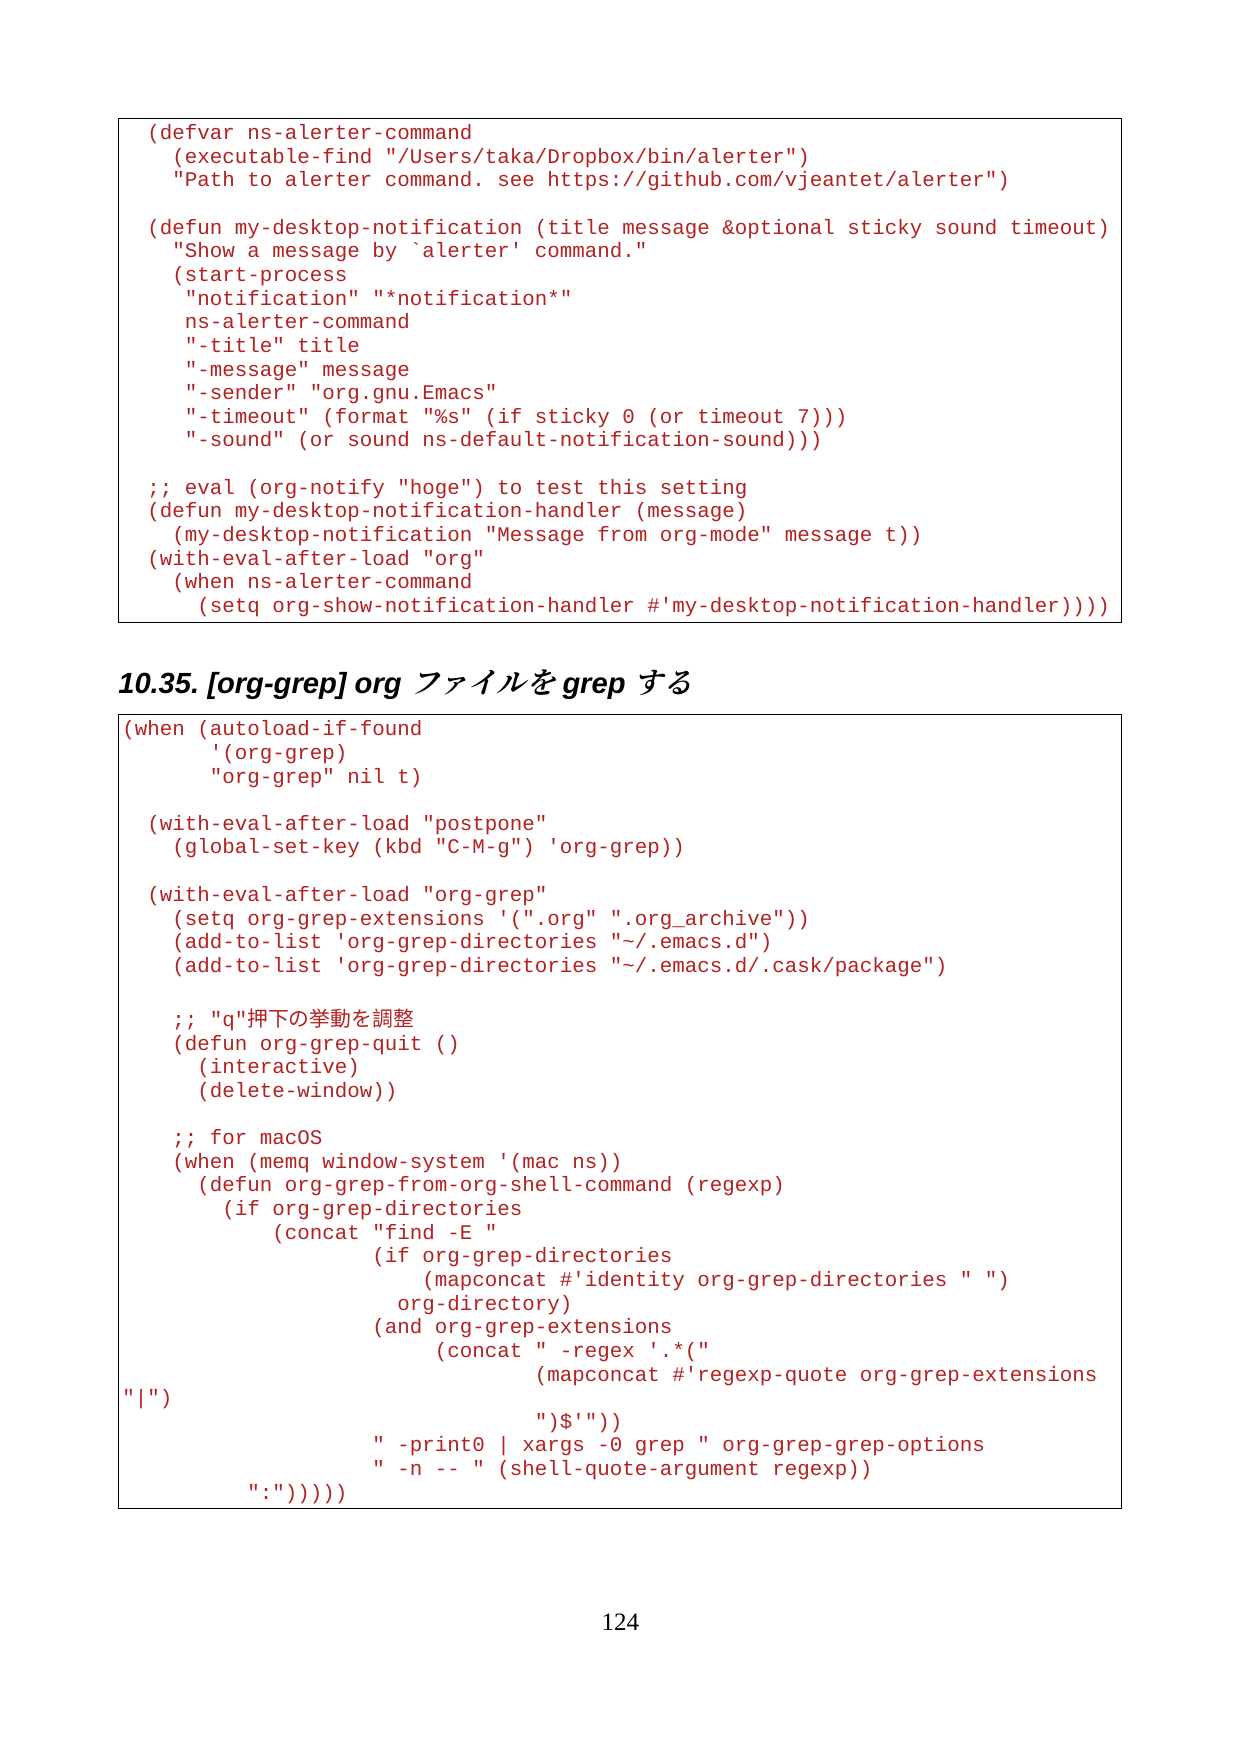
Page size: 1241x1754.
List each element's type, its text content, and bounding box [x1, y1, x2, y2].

text "-title" title [119, 331, 1121, 354]
text (when ns-alerter-command [119, 567, 1121, 591]
text (executable-find "/Users/taka/Dropbox/bin/alerter") [119, 142, 1121, 165]
text (my-desktop-notification "Message from org-mode" message t)) [119, 520, 1121, 544]
text "notification" "*notification*" [119, 284, 1121, 307]
text (setq org-show-notification-handler #'my-desktop-notification-handler)))) [119, 591, 1121, 622]
text ;; for macOS [119, 1123, 1121, 1147]
text (start-process [119, 260, 1121, 284]
text (and org-grep-extensions [119, 1312, 1121, 1336]
text (global-set-key (kbd "C-M-g") 'org-grep)) [119, 833, 1121, 856]
text (with-eval-after-load "postpone" [119, 809, 1121, 833]
text "Path to alerter command. see https://github.com/vjeantet/alerter") [119, 165, 1121, 189]
text (concat " -regex '.*(" [119, 1336, 1121, 1359]
text (defun org-grep-quit () [119, 1028, 1121, 1052]
text "-sender" "org.gnu.Emacs" [119, 378, 1121, 402]
text (defun my-desktop-notification-handler (message) [119, 496, 1121, 520]
text ;; "q"押下の挙動を調整 [119, 998, 1121, 1028]
text "-timeout" (format "%s" (if sticky 0 (or timeout 7))) [119, 402, 1121, 426]
text ns-alerter-command [119, 307, 1121, 331]
text (defvar ns-alerter-command [119, 119, 1121, 142]
text (if org-grep-directories [119, 1194, 1121, 1218]
text (if org-grep-directories [119, 1241, 1121, 1265]
text (mapconcat #'regexp-quote org-grep-extensions "|") [119, 1359, 1121, 1407]
text "-sound" (or sound ns-default-notification-sound))) [119, 426, 1121, 449]
text (defun my-desktop-notification (title message &optional sticky sound timeout) [119, 213, 1121, 236]
text (delete-window)) [119, 1076, 1121, 1099]
text "-message" message [119, 354, 1121, 378]
text ":"))))) [119, 1478, 1121, 1508]
text (setq org-grep-extensions '(".org" ".org_archive")) [119, 903, 1121, 927]
text (add-to-list 'org-grep-directories "~/.emacs.d") [119, 927, 1121, 951]
text (when (memq window-system '(mac ns)) [119, 1147, 1121, 1170]
text "org-grep" nil t) [119, 762, 1121, 785]
text (with-eval-after-load "org" [119, 544, 1121, 567]
text org-directory) [119, 1289, 1121, 1312]
text '(org-grep) [119, 738, 1121, 762]
text (interactive) [119, 1052, 1121, 1076]
text (with-eval-after-load "org-grep" [119, 880, 1121, 903]
text " -n -- " (shell-quote-argument regexp)) [119, 1454, 1121, 1478]
text "Show a message by `alerter' command." [119, 236, 1121, 260]
text (mapconcat #'identity org-grep-directories " ") [119, 1265, 1121, 1289]
subtitle [org-grep] org ファイルを grep する [118, 660, 1122, 702]
text ;; eval (org-notify "hoge") to test this setting [119, 473, 1121, 496]
text " -print0 | xargs -0 grep " org-grep-grep-options [119, 1431, 1121, 1454]
text (add-to-list 'org-grep-directories "~/.emacs.d/.cask/package") [119, 951, 1121, 974]
text ")$'")) [119, 1407, 1121, 1431]
text (defun org-grep-from-org-shell-command (regexp) [119, 1170, 1121, 1194]
text (concat "find -E " [119, 1218, 1121, 1241]
text (when (autoload-if-found [119, 715, 1121, 738]
